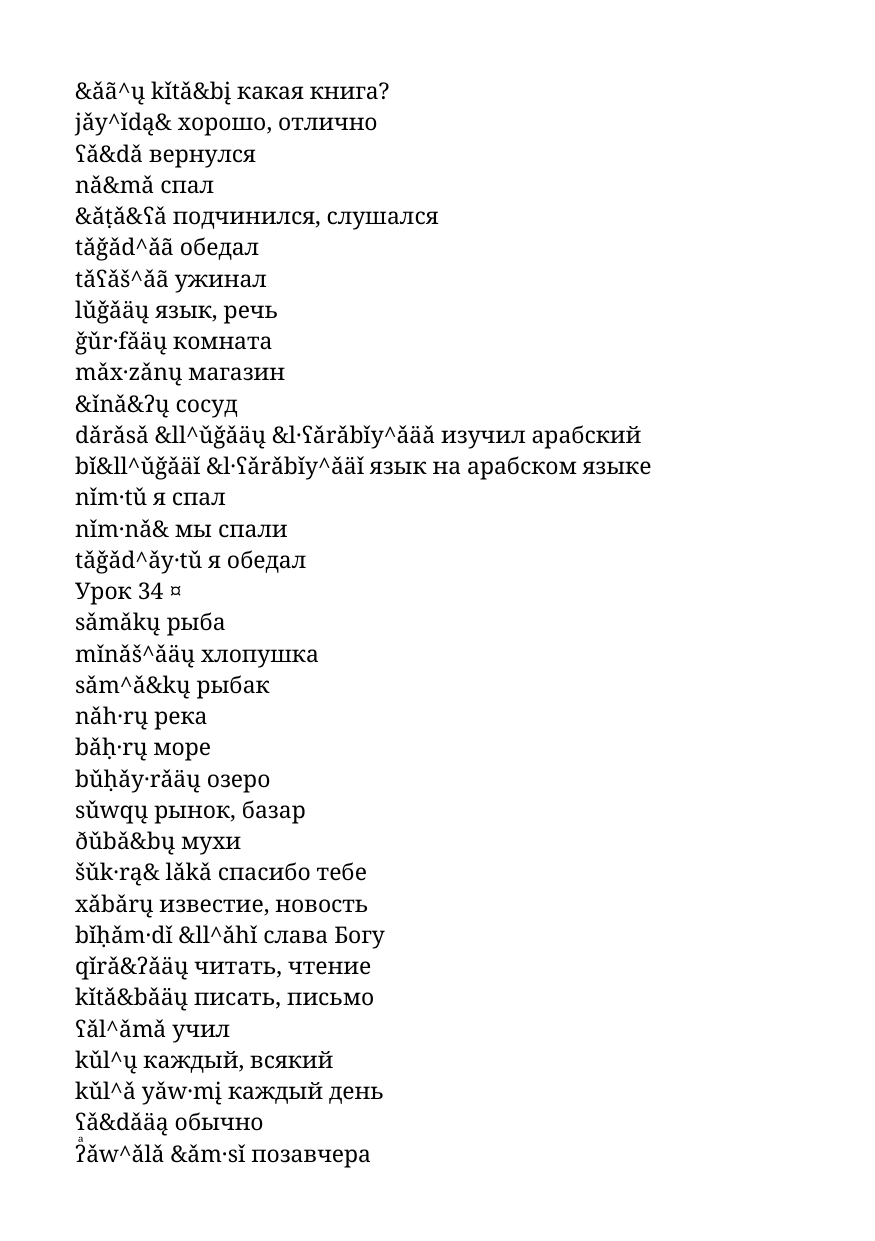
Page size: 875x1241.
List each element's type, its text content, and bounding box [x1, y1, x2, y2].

text tǎǧǎd^ǎy·tǔ я обедал‎ [75, 544, 799, 575]
text mǎx·zǎnų магазин‎ [75, 356, 799, 387]
text mǐnǎš^ǎäų хлопушка‎ [75, 637, 799, 669]
text sǔwqų рынок, базар‎ [75, 794, 799, 825]
text tǎʕǎš^ǎã ужинал‎ [75, 262, 799, 294]
text nǎ&mǎ спал‎ [75, 169, 799, 200]
text bǎḥ·rų море‎ [75, 731, 799, 762]
text nǐm·nǎ& мы спали‎ [75, 512, 799, 544]
text xǎbǎrų известие, новость‎ [75, 887, 799, 919]
text jǎy^ǐdą& хорошо, отлично‎ [75, 106, 799, 137]
text qǐrǎ&ʔǎäų читать, чтение‎ [75, 950, 799, 981]
text kǔl^ų каждый, всякий‎ [75, 1044, 799, 1075]
text lǔǧǎäų язык, речь‎ [75, 294, 799, 325]
text &ǎã^ų kǐtǎ&bį какая книга?‎ [75, 75, 799, 106]
text ʕǎ&dǎäą обычно‎ [75, 1106, 799, 1137]
text nǐm·tǔ я спал‎ [75, 481, 799, 512]
text ðǔbǎ&bų мухи‎ [75, 825, 799, 856]
text nǎh·rų река‎ [75, 700, 799, 731]
text sǎmǎkų рыба‎ [75, 606, 799, 637]
text bǔḥǎy·rǎäų озеро‎ [75, 762, 799, 794]
text kǐtǎ&bǎäų писать, письмо‎ [75, 981, 799, 1012]
text dǎrǎsǎ &ll^ǔǧǎäų &l·ʕǎrǎbǐy^ǎäǎ изучил арабский ‎ [75, 419, 799, 450]
text ǧǔr·fǎäų комната‎ [75, 325, 799, 356]
text sǎm^ǎ&kų рыбак‎ [75, 669, 799, 700]
text &ǐnǎ&ʔų сосуд‎ [75, 387, 799, 419]
text Урок 34‎ ¤ [75, 575, 799, 606]
text bǐ&ll^ǔǧǎäǐ &l·ʕǎrǎbǐy^ǎäǐ язык на арабском языке‎ [75, 450, 799, 481]
text bǐḥǎm·dǐ &ll^ǎhǐ слава Богу‎ [75, 919, 799, 950]
text kǔl^ǎ yǎw·mį каждый день‎ [75, 1075, 799, 1106]
text ʕǎl^ǎmǎ учил‎ [75, 1012, 799, 1044]
text tǎǧǎd^ǎã обедал‎ [75, 231, 799, 262]
text ʔͣǎw^ǎlǎ &ǎm·sǐ позавчера‎ [75, 1137, 799, 1169]
text &ǎṭǎ&ʕǎ подчинился, слушал­ся‎ [75, 200, 799, 231]
text šǔk·rą& lǎkǎ спасибо тебе‎ [75, 856, 799, 887]
text ʕǎ&dǎ вернулся‎ [75, 137, 799, 169]
